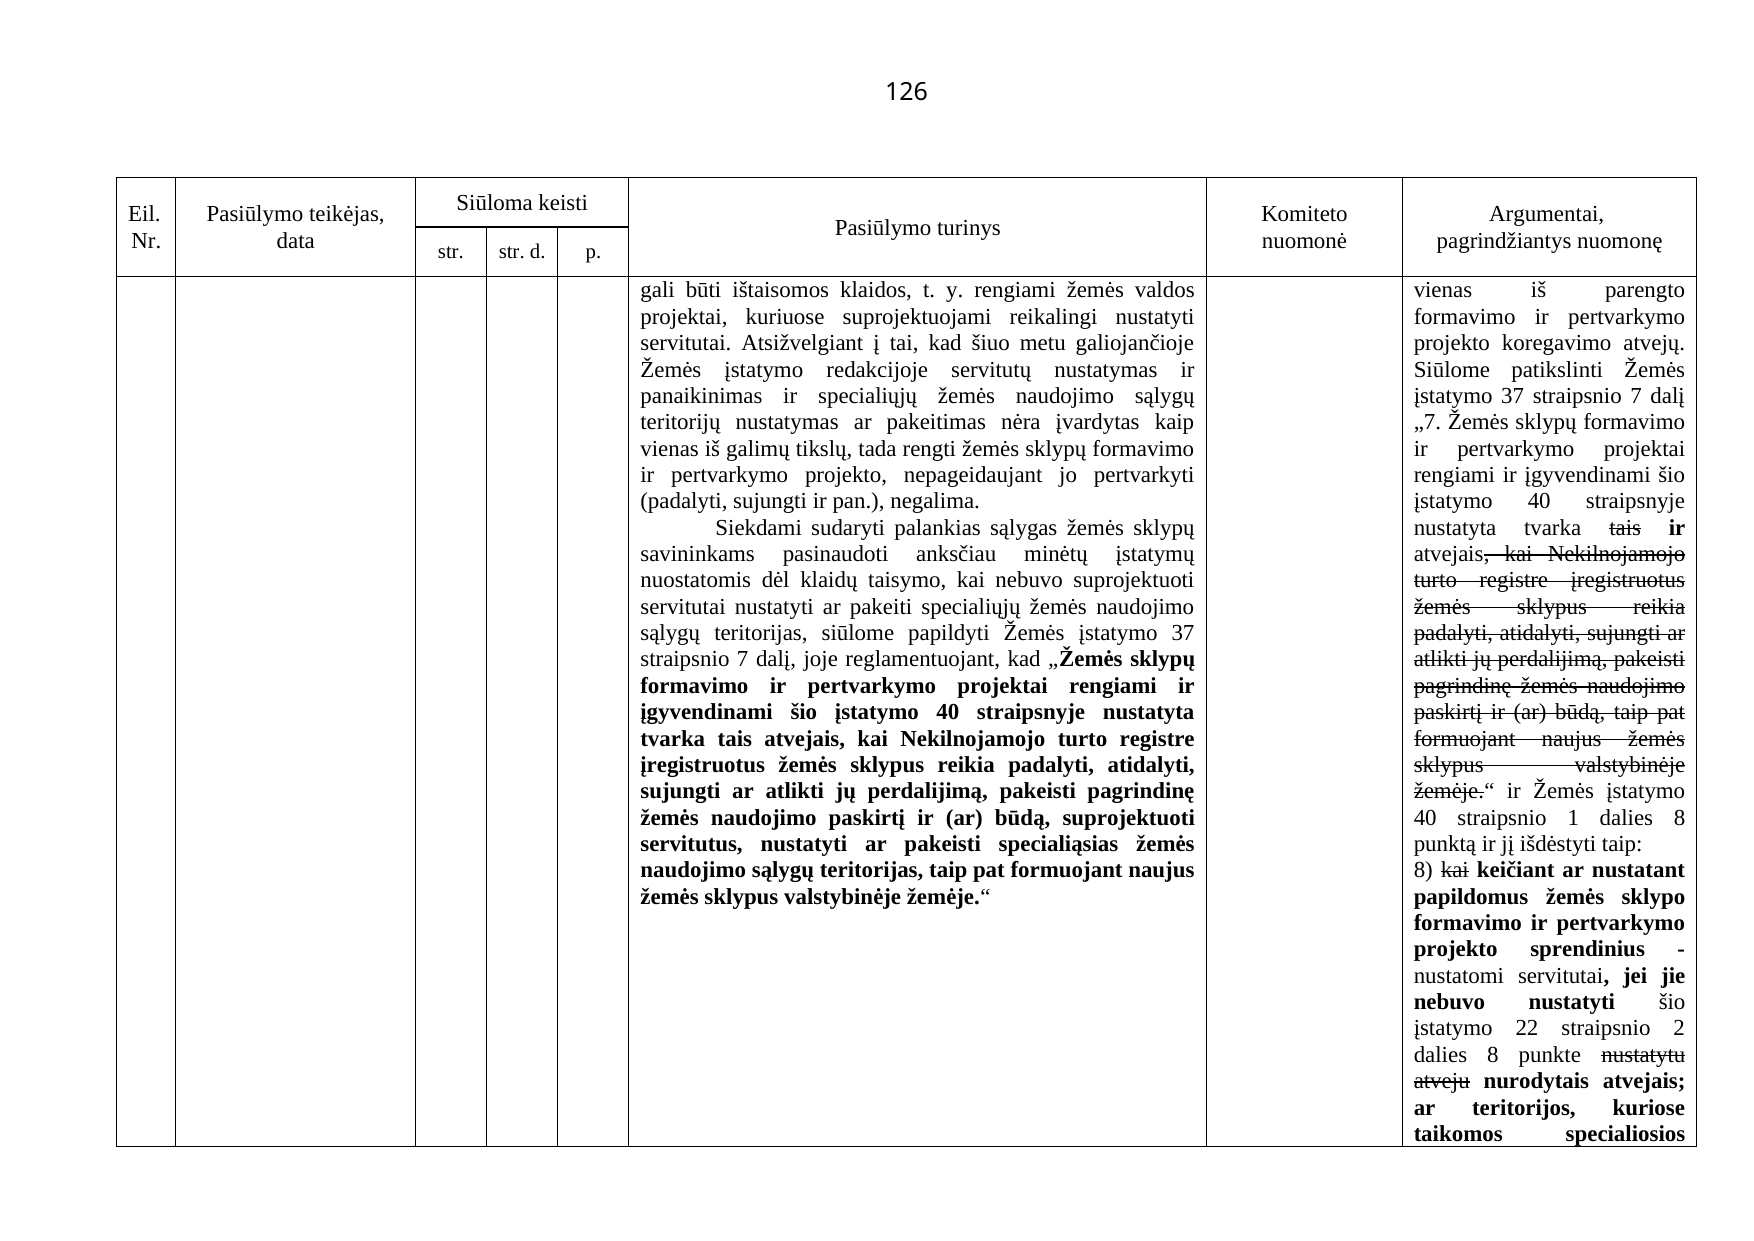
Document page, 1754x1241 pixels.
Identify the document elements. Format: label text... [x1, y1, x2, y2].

table_cell [558, 277, 628, 1146]
table_cell [117, 277, 175, 1146]
table_header Argumentai, pagrindžiantys nuomonę [1403, 178, 1696, 276]
table_header Pasiūlymo teikėjas, data [176, 178, 415, 276]
table_header Komiteto nuomonė [1207, 178, 1402, 276]
table_cell gali būti ištaisomos klaidos, t. y. rengiami žemės valdos projektai, kuriuose suprojektuojami reikalingi nustatyti servitutai. Atsižvelgiant į tai, kad šiuo metu galiojančioje Žemės įstatymo redakcijoje servitutų nustatymas ir panaikinimas ir specialiųjų žemės naudojimo sąlygų teritorijų nustatymas ar pakeitimas nėra įvardytas kaip vienas iš galimų tikslų, tada rengti žemės sklypų formavimo ir pertvarkymo projekto, nepageidaujant jo pertvarkyti (padalyti, sujungti ir pan.), negalima. Siekdami sudaryti palankias sąlygas žemės sklypų savininkams pasinaudoti anksčiau minėtų įstatymų nuostatomis dėl klaidų taisymo, kai nebuvo suprojektuoti servitutai nustatyti ar pakeiti specialiųjų žemės naudojimo sąlygų teritorijas, siūlome papildyti Žemės įstatymo 37 straipsnio 7 dalį, joje reglamentuojant, kad „Žemės sklypų formavimo ir pertvarkymo projektai rengiami ir įgyvendinami šio įstatymo 40 straipsnyje nustatyta tvarka tais atvejais, kai Nekilnojamojo turto registre įregistruotus žemės sklypus reikia padalyti, atidalyti, sujungti ar atlikti jų perdalijimą, pakeisti pagrindinę žemės naudojimo paskirtį ir (ar) būdą, suprojektuoti servitutus, nustatyti ar pakeisti specialiąsias žemės naudojimo sąlygų teritorijas, taip pat formuojant naujus žemės sklypus valstybinėje žemėje.“ [629, 277, 1206, 1146]
table_header Pasiūlymo turinys [629, 178, 1206, 276]
table_header Siūloma keisti [416, 178, 628, 226]
table_cell str. d. [487, 228, 557, 276]
table_cell [176, 277, 415, 1146]
table_cell p. [558, 228, 628, 276]
table_header Eil. Nr. [117, 178, 175, 276]
table_cell str. [416, 228, 486, 276]
table_cell [1207, 277, 1402, 1146]
table_cell [416, 277, 486, 1146]
table_cell - vienas iš parengto formavimo ir pertvarkymo projekto koregavimo atvejų. Siūlome patikslinti Žemės įstatymo 37 straipsnio 7 dalį „7. Žemės sklypų formavimo ir pertvarkymo projektai rengiami ir įgyvendinami šio įstatymo 40 straipsnyje nustatyta tvarka tais ir atvejais, kai Nekilnojamojo turto registre įregistruotus žemės sklypus reikia padalyti, atidalyti, sujungti ar atlikti jų perdalijimą, pakeisti pagrindinę žemės naudojimo paskirtį ir (ar) būdą, taip pat formuojant naujus žemės sklypus valstybinėje žemėje.“ ir Žemės įstatymo 40 straipsnio 1 dalies 8 punktą ir jį išdėstyti taip: 8) kai keičiant ar nustatant papildomus žemės sklypo formavimo ir pertvarkymo projekto sprendinius - nustatomi servitutai, jei jie nebuvo nustatyti šio įstatymo 22 straipsnio 2 dalies 8 punkte nustatytu atveju nurodytais atvejais; ar teritorijos, kuriose taikomos specialiosios [1403, 277, 1696, 1146]
table_cell [487, 277, 557, 1146]
